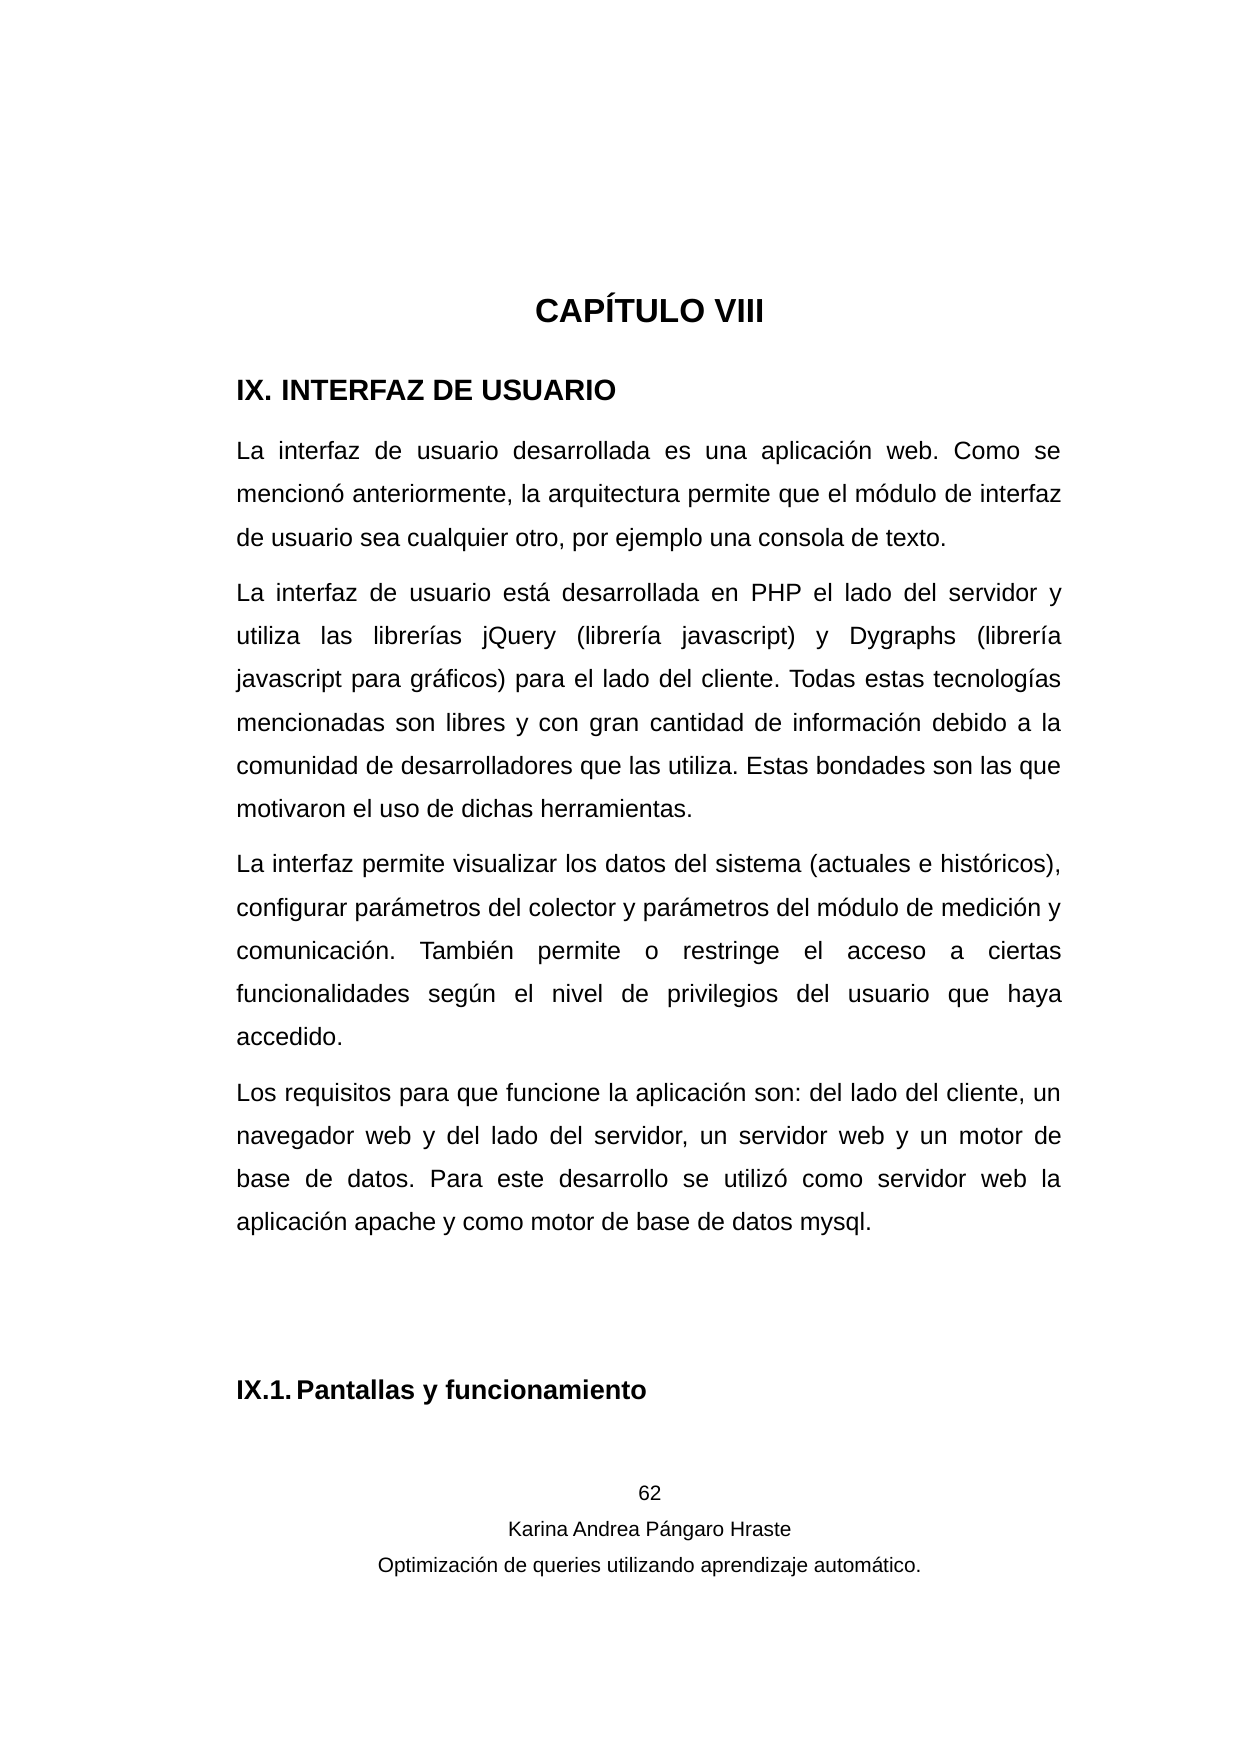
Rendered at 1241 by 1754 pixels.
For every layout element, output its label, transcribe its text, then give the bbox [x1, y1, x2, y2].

text La interfaz de usuario desarrollada es una aplicación web. Como se mencionó anteriormente, la arquitectura permite que el módulo de interfaz de usuario sea cualquier otro, por ejemplo una consola de texto. [236, 436, 1063, 551]
subtitle CAPÍTULO VIII [236, 291, 1063, 329]
text La interfaz de usuario está desarrollada en PHP el lado del servidor y utiliza las librerías jQuery (librería javascript) y Dygraphs (librería javascript para gráficos) para el lado del cliente. Todas estas tecnologías mencionadas son libres y con gran cantidad de información debido a la comunidad de desarrolladores que las utiliza. Estas bondades son las que motivaron el uso de dichas herramientas. [236, 578, 1063, 822]
subtitle Pantallas y funcionamiento [236, 1374, 1063, 1405]
text La interfaz permite visualizar los datos del sistema (actuales e históricos), configurar parámetros del colector y parámetros del módulo de medición y comunicación. También permite o restringe el acceso a ciertas funcionalidades según el nivel de privilegios del usuario que haya accedido. [236, 849, 1063, 1051]
subtitle INTERFAZ DE USUARIO [236, 373, 1063, 407]
text Los requisitos para que funcione la aplicación son: del lado del cliente, un navegador web y del lado del servidor, un servidor web y un motor de base de datos. Para este desarrollo se utilizó como servidor web la aplicación apache y como motor de base de datos mysql. [236, 1077, 1063, 1236]
